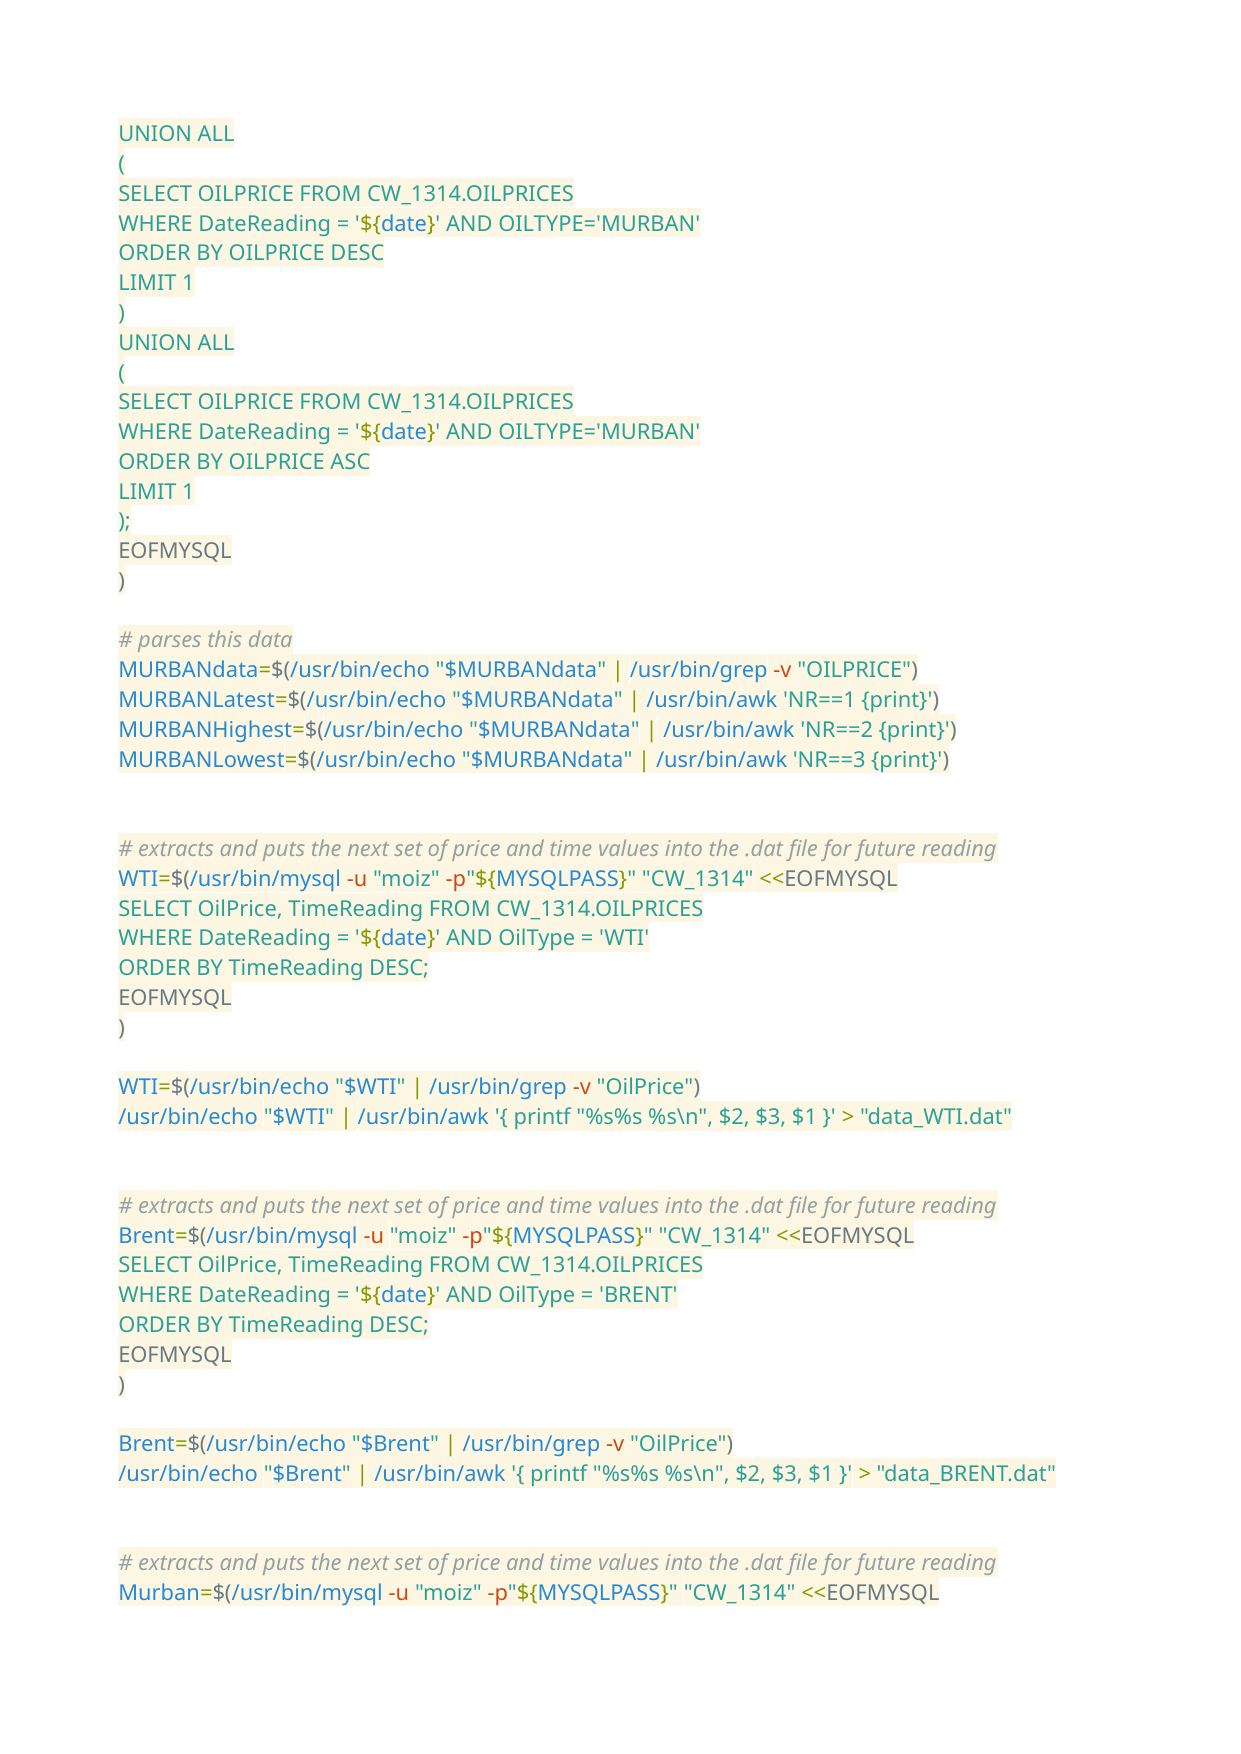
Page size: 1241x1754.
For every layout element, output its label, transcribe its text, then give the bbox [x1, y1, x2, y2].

text # extracts and puts the next set of price and time values into the .dat file for future reading [118, 1190, 1122, 1220]
text EOFMYSQL [118, 982, 1122, 1012]
text SELECT OilPrice, TimeReading FROM CW_1314.OILPRICES [118, 1249, 1122, 1279]
text LIMIT 1 [118, 267, 1122, 297]
text WHERE DateReading = '${date}' AND OILTYPE='MURBAN' [118, 416, 1122, 446]
text UNION ALL [118, 118, 1122, 148]
text ORDER BY OILPRICE DESC [118, 237, 1122, 267]
text ( [118, 148, 1122, 178]
text MURBANHighest=$(/usr/bin/echo "$MURBANdata" | /usr/bin/awk 'NR==2 {print}') [118, 714, 1122, 744]
text LIMIT 1 [118, 476, 1122, 505]
text /usr/bin/echo "$WTI" | /usr/bin/awk '{ printf "%s%s %s\n", $2, $3, $1 }' > "data_WTI.dat" [118, 1101, 1122, 1131]
text SELECT OilPrice, TimeReading FROM CW_1314.OILPRICES [118, 892, 1122, 922]
text Murban=$(/usr/bin/mysql -u "moiz" -p"${MYSQLPASS}" "CW_1314" <<EOFMYSQL [118, 1577, 1122, 1606]
text ORDER BY TimeReading DESC; [118, 952, 1122, 982]
text WTI=$(/usr/bin/echo "$WTI" | /usr/bin/grep -v "OilPrice") [118, 1071, 1122, 1101]
text MURBANdata=$(/usr/bin/echo "$MURBANdata" | /usr/bin/grep -v "OILPRICE") [118, 654, 1122, 684]
text ) [118, 1012, 1122, 1041]
text ) [118, 1369, 1122, 1398]
text MURBANLowest=$(/usr/bin/echo "$MURBANdata" | /usr/bin/awk 'NR==3 {print}') [118, 744, 1122, 773]
text MURBANLatest=$(/usr/bin/echo "$MURBANdata" | /usr/bin/awk 'NR==1 {print}') [118, 684, 1122, 714]
text # parses this data [118, 624, 1122, 654]
text Brent=$(/usr/bin/echo "$Brent" | /usr/bin/grep -v "OilPrice") [118, 1428, 1122, 1458]
text WHERE DateReading = '${date}' AND OilType = 'WTI' [118, 922, 1122, 952]
text ) [118, 565, 1122, 595]
text UNION ALL [118, 327, 1122, 356]
text EOFMYSQL [118, 535, 1122, 565]
text ); [118, 505, 1122, 535]
text # extracts and puts the next set of price and time values into the .dat file for future reading [118, 1547, 1122, 1577]
text # extracts and puts the next set of price and time values into the .dat file for future reading [118, 833, 1122, 863]
text WHERE DateReading = '${date}' AND OilType = 'BRENT' [118, 1279, 1122, 1309]
text ORDER BY OILPRICE ASC [118, 446, 1122, 476]
text EOFMYSQL [118, 1339, 1122, 1369]
text ORDER BY TimeReading DESC; [118, 1309, 1122, 1339]
text WHERE DateReading = '${date}' AND OILTYPE='MURBAN' [118, 207, 1122, 237]
text Brent=$(/usr/bin/mysql -u "moiz" -p"${MYSQLPASS}" "CW_1314" <<EOFMYSQL [118, 1220, 1122, 1249]
text ( [118, 356, 1122, 386]
text SELECT OILPRICE FROM CW_1314.OILPRICES [118, 178, 1122, 207]
text SELECT OILPRICE FROM CW_1314.OILPRICES [118, 386, 1122, 416]
text WTI=$(/usr/bin/mysql -u "moiz" -p"${MYSQLPASS}" "CW_1314" <<EOFMYSQL [118, 863, 1122, 892]
text ) [118, 297, 1122, 327]
text /usr/bin/echo "$Brent" | /usr/bin/awk '{ printf "%s%s %s\n", $2, $3, $1 }' > "data_BRENT.dat" [118, 1458, 1122, 1488]
